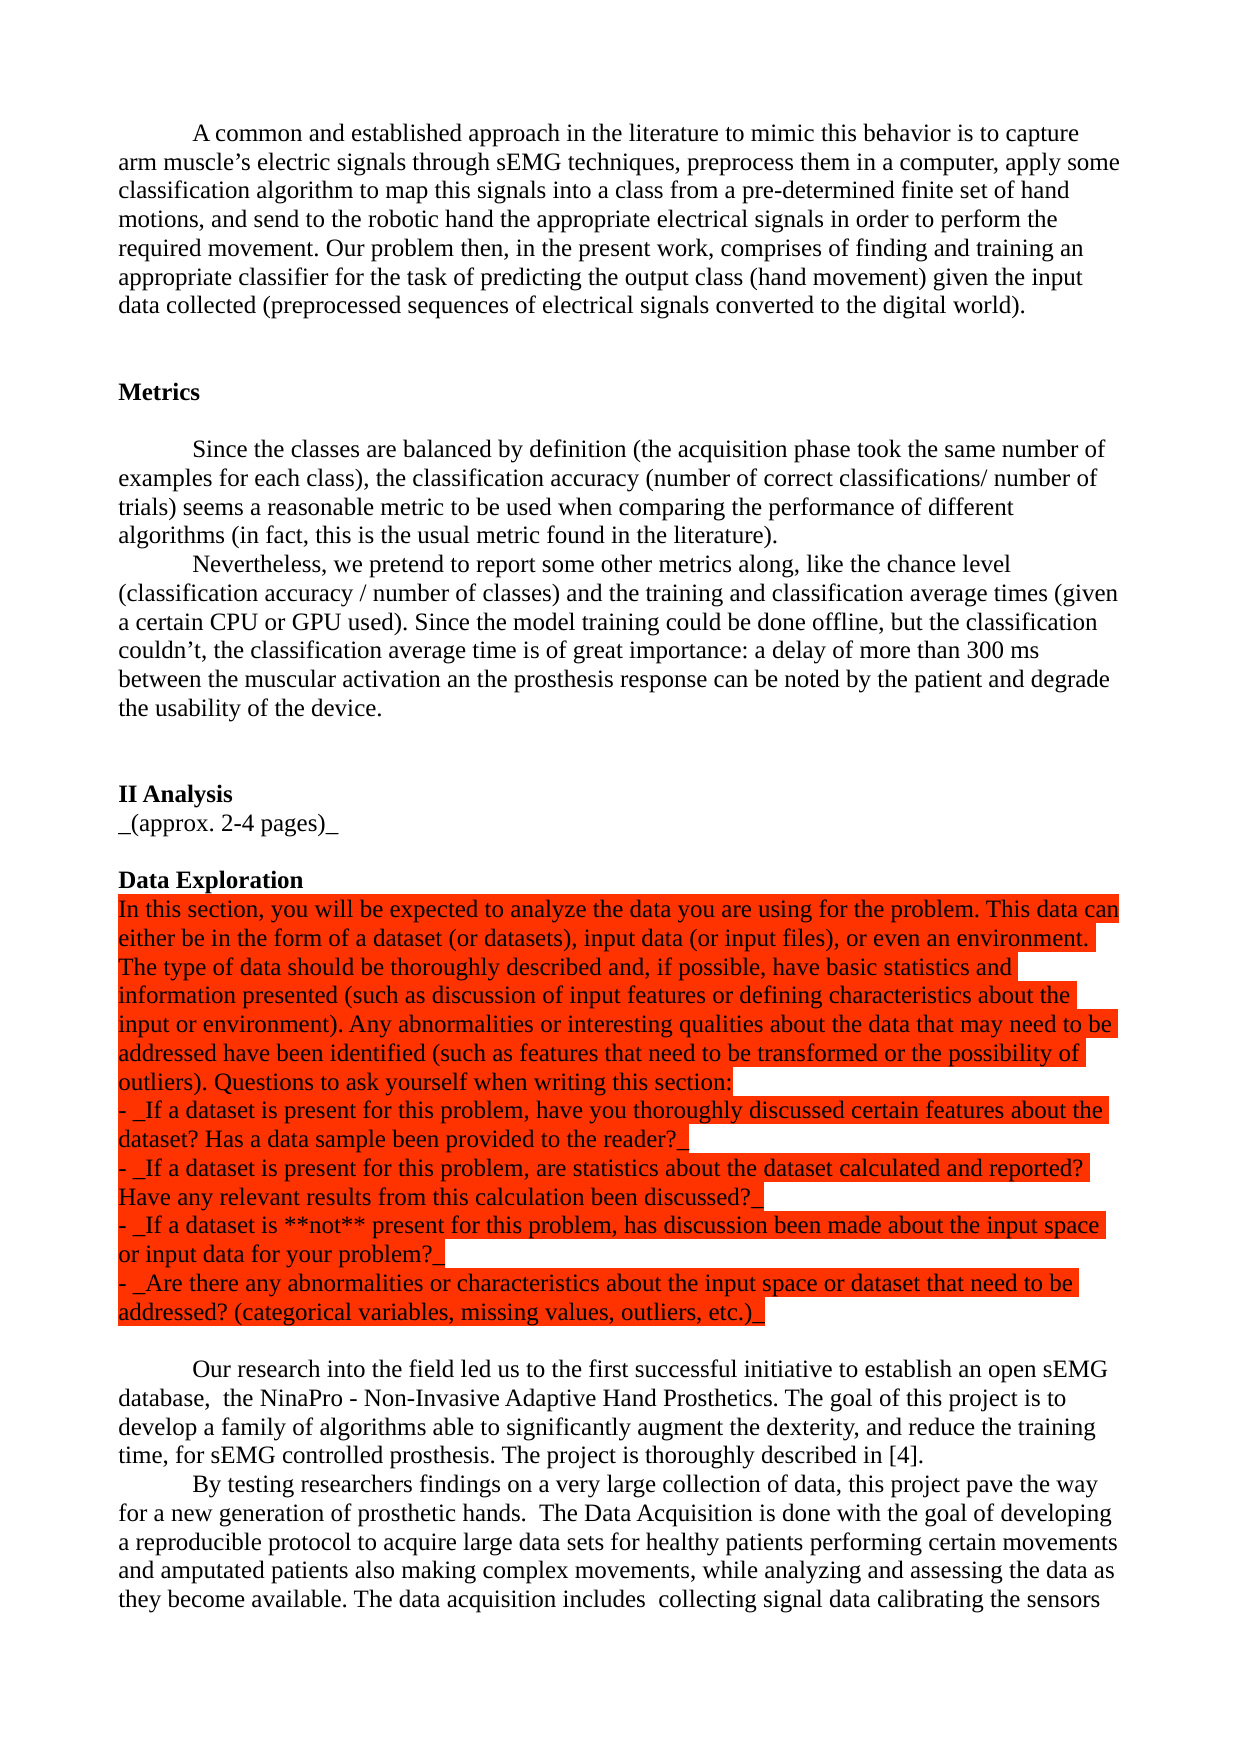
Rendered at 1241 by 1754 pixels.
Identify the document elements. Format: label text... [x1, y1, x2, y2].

text By testing researchers findings on a very large collection of data, this project pave the way for a new generation of prosthetic hands. The Data Acquisition is done with the goal of developing a reproducible protocol to acquire large data sets for healthy patients performing certain movements and amputated patients also making complex movements, while analyzing and assessing the data as they become available. The data acquisition includes collecting signal data calibrating the sensors [118, 1469, 1122, 1613]
text Data Exploration [118, 866, 1122, 894]
text II Analysis [118, 779, 1122, 808]
text Metrics [118, 377, 1122, 406]
text Nevertheless, we pretend to report some other metrics along, like the chance level (classification accuracy / number of classes) and the training and classification average times (given a certain CPU or GPU used). Since the model training could be done offline, but the classification couldn’t, the classification average time is of great importance: a delay of more than 300 ms between the muscular activation an the prosthesis response can be noted by the patient and degrade the usability of the device. [118, 549, 1122, 722]
text In this section, you will be expected to analyze the data you are using for the problem. This data can either be in the form of a dataset (or datasets), input data (or input files), or even an environment. The type of data should be thoroughly described and, if possible, have basic statistics and information presented (such as discussion of input features or defining characteristics about the input or environment). Any abnormalities or interesting qualities about the data that may need to be addressed have been identified (such as features that need to be transformed or the possibility of outliers). Questions to ask yourself when writing this section: [118, 894, 1122, 1096]
text - _Are there any abnormalities or characteristics about the input space or dataset that need to be addressed? (categorical variables, missing values, outliers, etc.)_ [118, 1268, 1122, 1326]
text - _If a dataset is present for this problem, have you thoroughly discussed certain features about the dataset? Has a data sample been provided to the reader?_ [118, 1096, 1122, 1153]
text Since the classes are balanced by definition (the acquisition phase took the same number of examples for each class), the classification accuracy (number of correct classifications/ number of trials) seems a reasonable metric to be used when comparing the performance of different algorithms (in fact, this is the usual metric found in the literature). [118, 434, 1122, 549]
text Our research into the field led us to the first successful initiative to establish an open sEMG database, the NinaPro - Non-Invasive Adaptive Hand Prosthetics. The goal of this project is to develop a family of algorithms able to significantly augment the dexterity, and reduce the training time, for sEMG controlled prosthesis. The project is thoroughly described in [4]. [118, 1354, 1122, 1469]
text _(approx. 2-4 pages)_ [118, 808, 1122, 837]
text - _If a dataset is **not** present for this problem, has discussion been made about the input space or input data for your problem?_ [118, 1211, 1122, 1268]
text A common and established approach in the literature to mimic this behavior is to capture arm muscle’s electric signals through sEMG techniques, preprocess them in a computer, apply some classification algorithm to map this signals into a class from a pre-determined finite set of hand motions, and send to the robotic hand the appropriate electrical signals in order to perform the required movement. Our problem then, in the present work, comprises of finding and training an appropriate classifier for the task of predicting the output class (hand movement) given the input data collected (preprocessed sequences of electrical signals converted to the digital world). [118, 118, 1122, 319]
text - _If a dataset is present for this problem, are statistics about the dataset calculated and reported? Have any relevant results from this calculation been discussed?_ [118, 1153, 1122, 1211]
